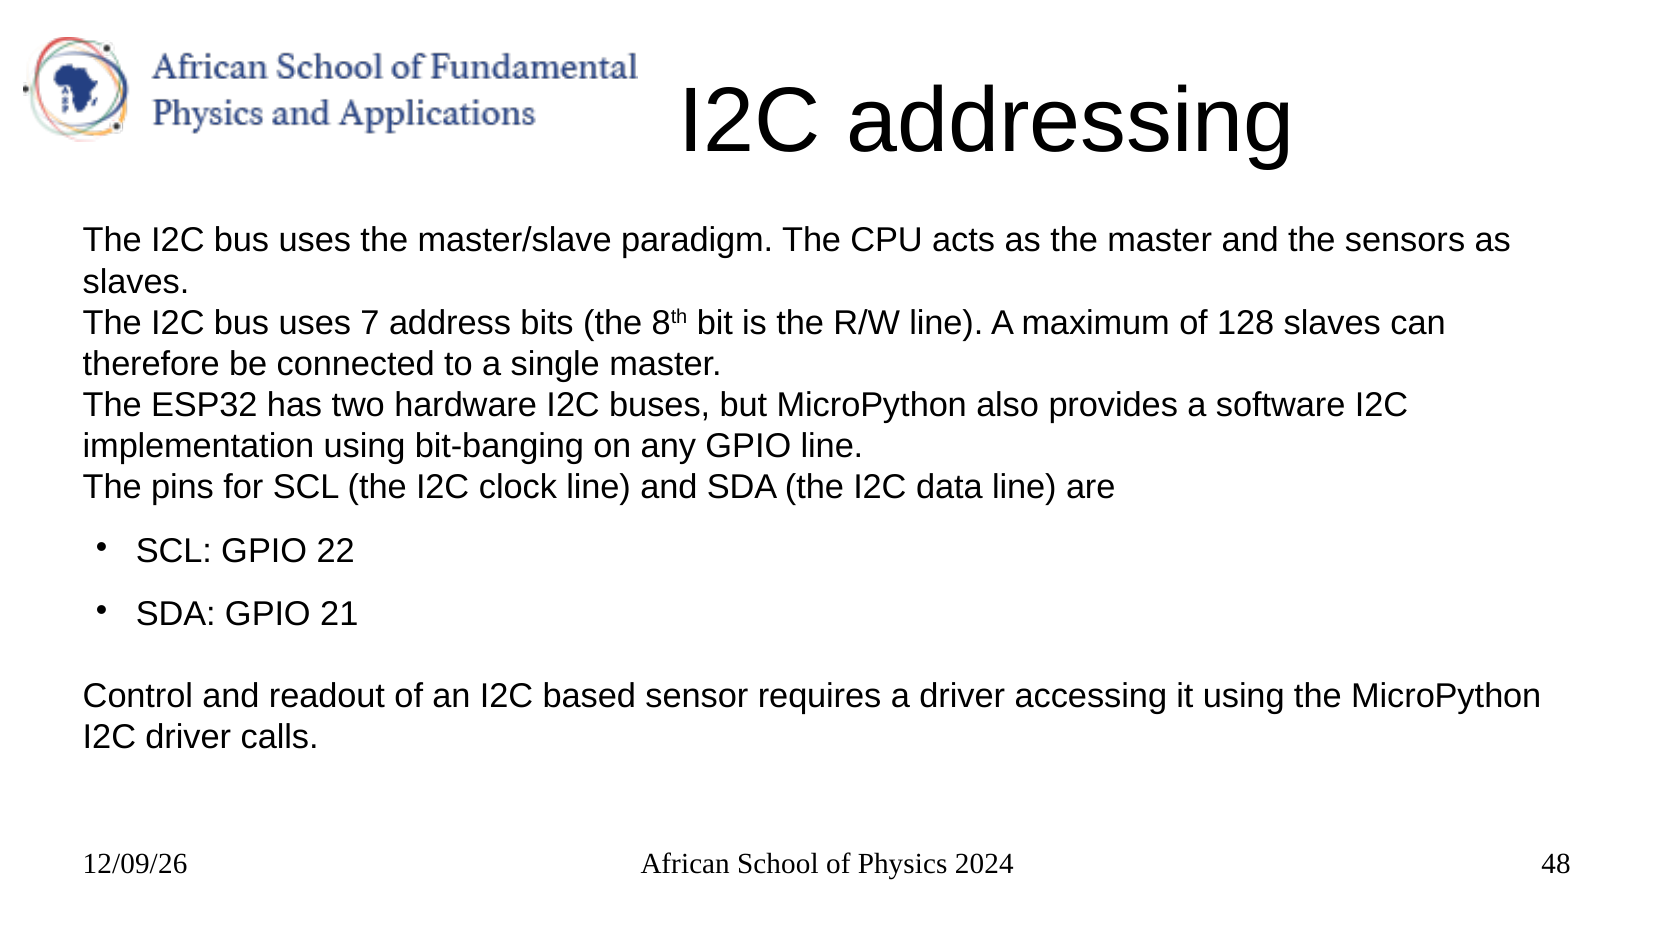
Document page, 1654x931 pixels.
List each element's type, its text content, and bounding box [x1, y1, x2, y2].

picture [23, 37, 403, 142]
title I2C addressing [403, 37, 1571, 193]
list The I2C bus uses the master/slave paradigm. The CPU acts as the master and the sensors as slaves. The I2C bus uses 7 address bits (the 8th bit is the R/W line). A maximum of 128 slaves can therefore be connected to a single master. The ESP32 has two hardware I2C buses, but MicroPython also provides a software I2C implementation using bit-banging on any GPIO line. The pins for SCL (the I2C clock line) and SDA (the I2C data line) are SCL: GPIO 22 SDA: GPIO 21 Control and readout of an I2C based sensor requires a driver accessing it using the MicroPython I2C driver calls. [82, 217, 1571, 757]
